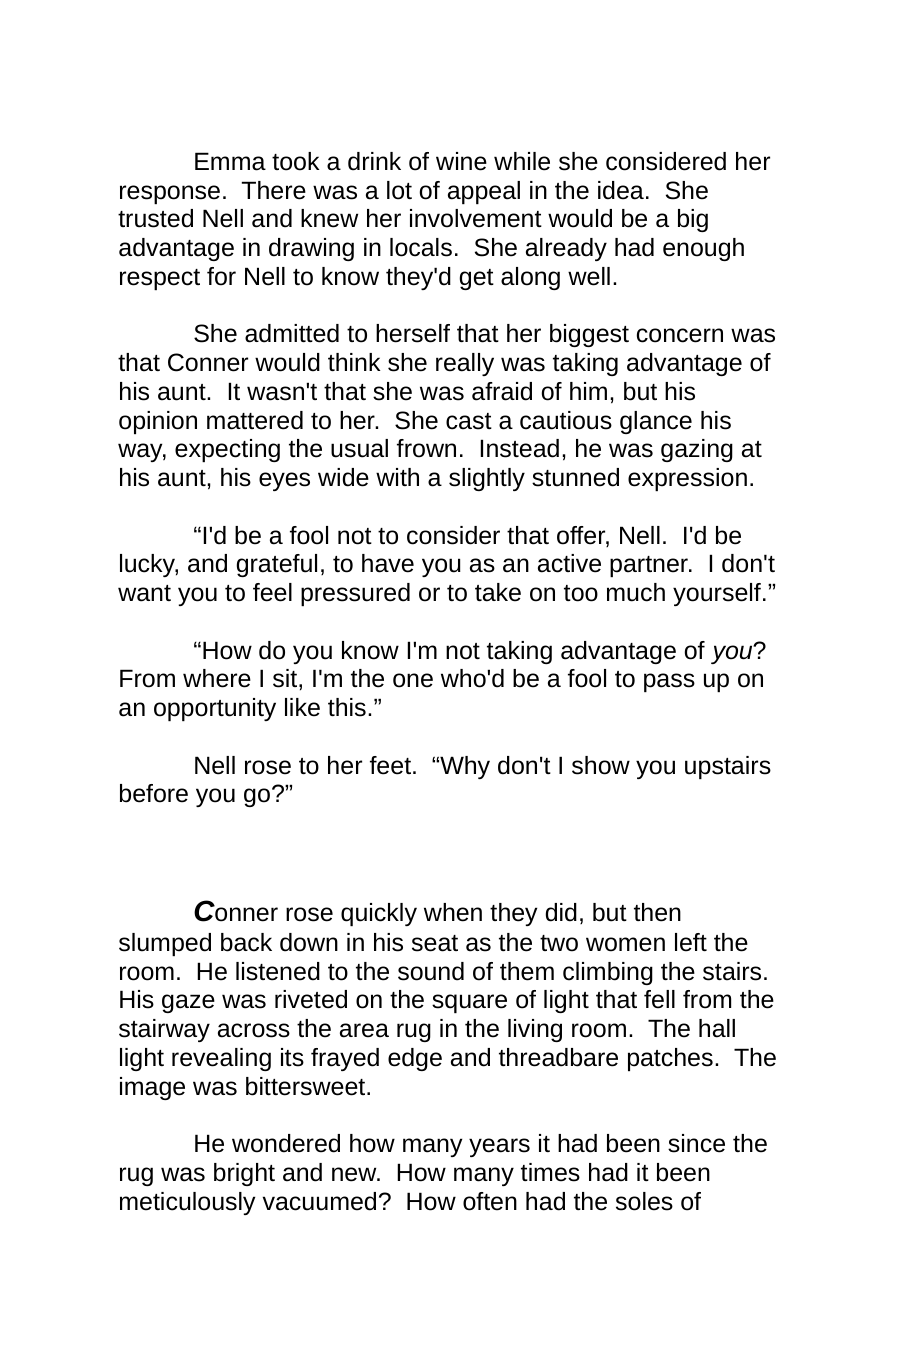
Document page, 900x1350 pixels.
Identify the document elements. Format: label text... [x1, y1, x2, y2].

text Conner rose quickly when they did, but then slumped back down in his seat as the two women left the room. He listened to the sound of them climbing the stairs. His gaze was riveted on the square of light that fell from the stairway across the area rug in the living room. The hall light revealing its frayed edge and threadbare patches. The image was bittersweet. [118, 894, 782, 1100]
text Emma took a drink of wine while she considered her response. There was a lot of appeal in the idea. She trusted Nell and knew her involvement would be a big advantage in drawing in locals. She already had enough respect for Nell to know they'd get along well. [118, 147, 782, 291]
text She admitted to herself that her biggest concern was that Conner would think she really was taking advantage of his aunt. It wasn't that she was afraid of him, but his opinion mattered to her. She cast a cautious glance his way, expecting the usual frown. Instead, he was gazing at his aunt, his eyes wide with a slightly stunned expression. [118, 319, 782, 492]
text “How do you know I'm not taking advantage of you? From where I sit, I'm the one who'd be a fool to pass up on an opportunity like this.” [118, 636, 782, 722]
text He wondered how many years it had been since the rug was bright and new. How many times had it been meticulously vacuumed? How often had the soles of [118, 1129, 782, 1215]
text Nell rose to her feet. “Why don't I show you upstairs before you go?” [118, 751, 782, 808]
text “I'd be a fool not to consider that offer, Nell. I'd be lucky, and grateful, to have you as an active partner. I don't want you to feel pressured or to take on too much yourself.” [118, 521, 782, 607]
